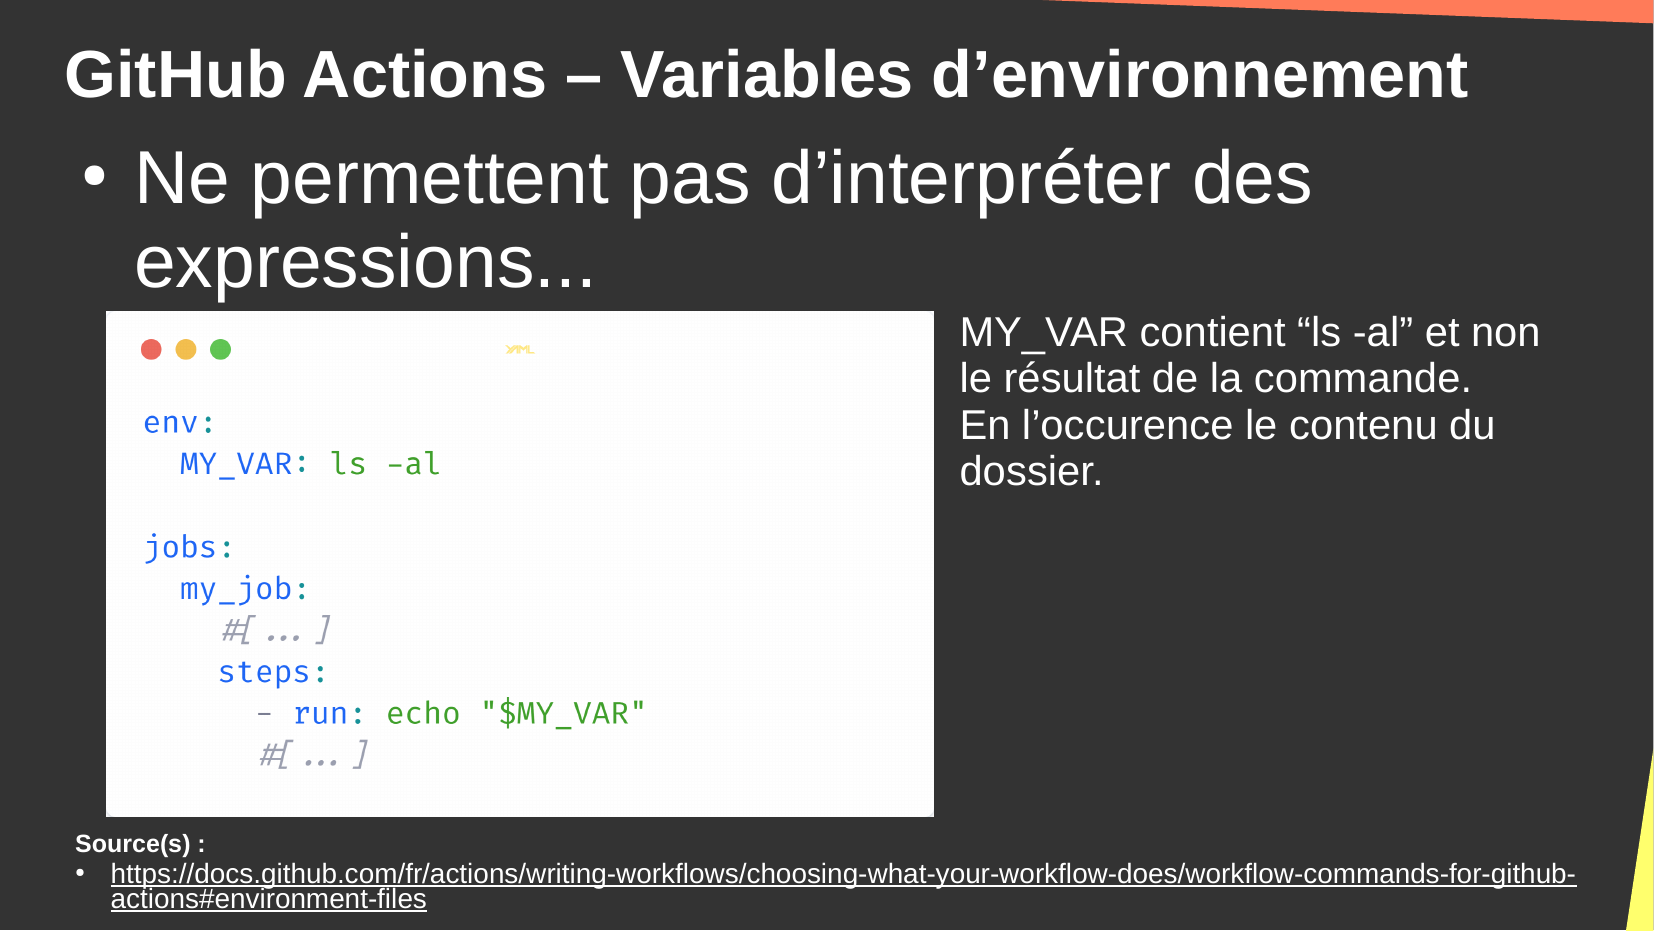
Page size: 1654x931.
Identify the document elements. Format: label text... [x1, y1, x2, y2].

list Ne permettent pas d’interpréter des expressions... [63, 135, 1542, 319]
text_box [1042, 0, 1654, 24]
picture [106, 311, 934, 817]
text_box Source(s) : https://docs.github.com/fr/actions/writing-workflows/choosing-what-your-workflow-does/workflow-commands-for-github-actions#environment-files [60, 822, 1607, 897]
text_box MY_VAR contient “ls -al” et non le résultat de la commande. En l’occurence le contenu du dossier. [944, 301, 1560, 502]
title GitHub Actions – Variables d’environnement [64, 37, 1471, 113]
text_box [1625, 744, 1654, 931]
